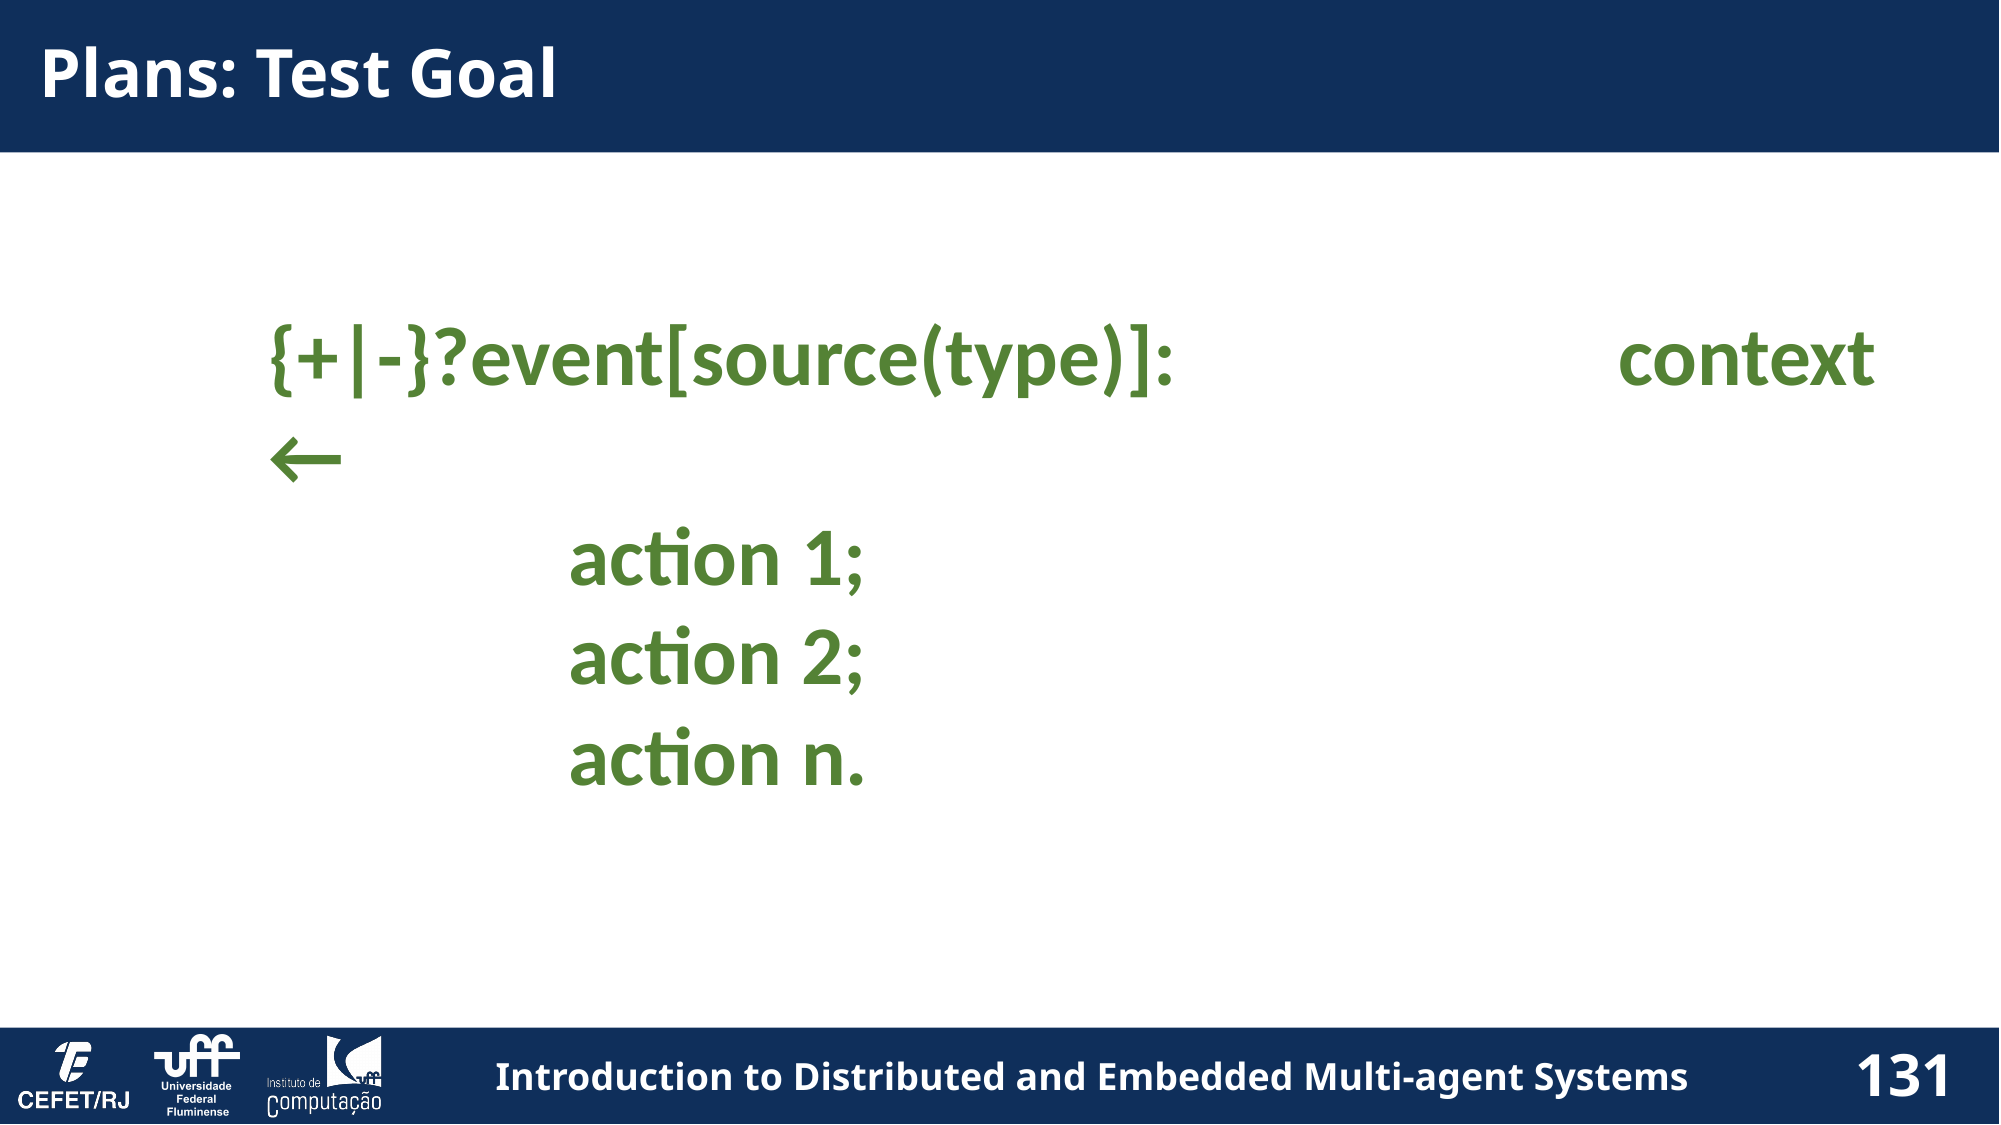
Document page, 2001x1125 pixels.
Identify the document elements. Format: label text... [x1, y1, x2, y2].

picture [18, 1021, 129, 1125]
picture [265, 1033, 383, 1118]
text_box {+|-}?event[source(type)]: context ← action 1; action 2; action n. [253, 294, 1908, 810]
picture [153, 1033, 241, 1121]
text_box Plans: Test Goal [25, 23, 1999, 119]
